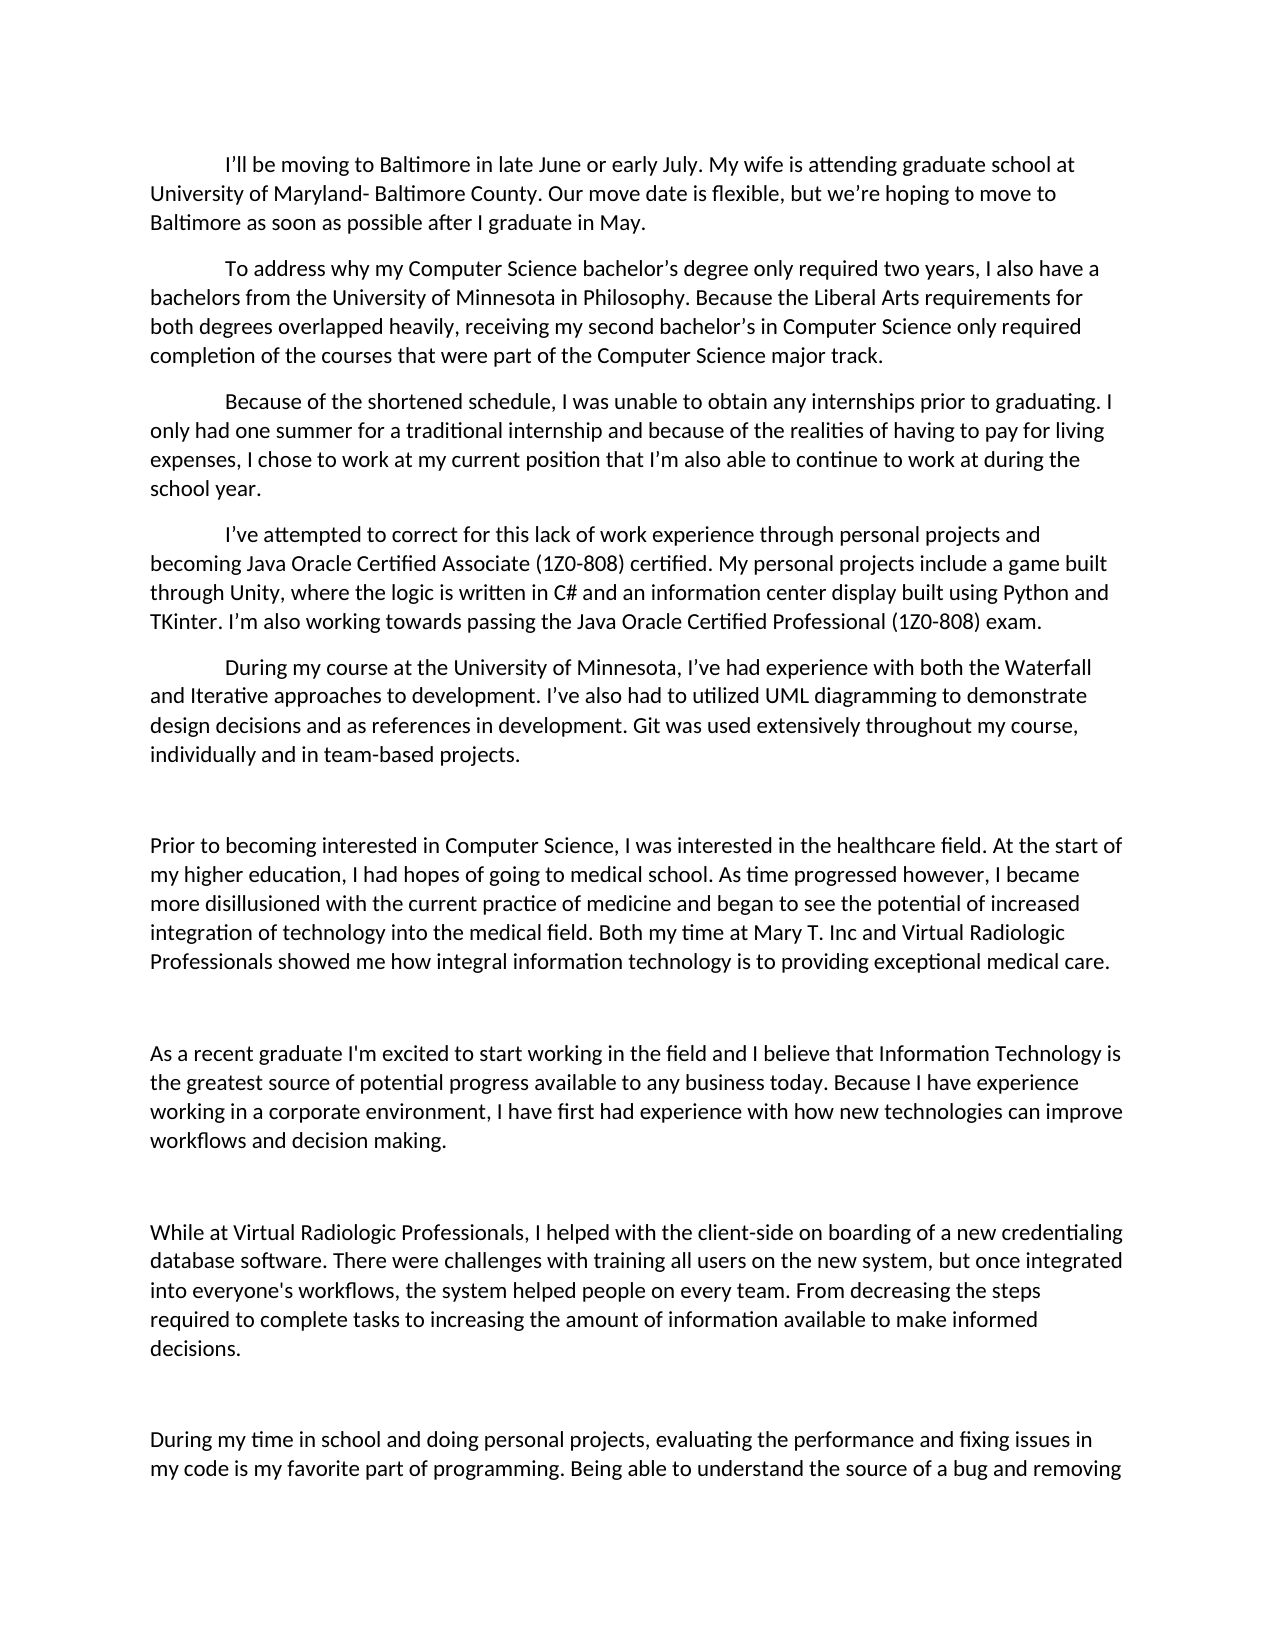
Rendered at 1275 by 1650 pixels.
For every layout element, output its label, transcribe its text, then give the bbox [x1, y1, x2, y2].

text During my course at the University of Minnesota, I’ve had experience with both the Waterfall and Iterative approaches to development. I’ve also had to utilized UML diagramming to demonstrate design decisions and as references in development. Git was used extensively throughout my course, individually and in team-based projects. [150, 653, 1125, 768]
text Prior to becoming interested in Computer Science, I was interested in the healthcare field. At the start of my higher education, I had hopes of going to medical school. As time progressed however, I became more disillusioned with the current practice of medicine and began to see the potential of increased integration of technology into the medical field. Both my time at Mary T. Inc and Virtual Radiologic Professionals showed me how integral information technology is to providing exceptional medical care. [150, 831, 1125, 976]
text Because of the shortened schedule, I was unable to obtain any internships prior to graduating. I only had one summer for a traditional internship and because of the realities of having to pay for living expenses, I chose to work at my current position that I’m also able to continue to work at during the school year. [150, 387, 1125, 502]
text During my time in school and doing personal projects, evaluating the performance and fixing issues in my code is my favorite part of programming. Being able to understand the source of a bug and removing [150, 1425, 1125, 1482]
text To address why my Computer Science bachelor’s degree only required two years, I also have a bachelors from the University of Minnesota in Philosophy. Because the Liberal Arts requirements for both degrees overlapped heavily, receiving my second bachelor’s in Computer Science only required completion of the courses that were part of the Computer Science major track. [150, 254, 1125, 369]
text As a recent graduate I'm excited to start working in the field and I believe that Information Technology is the greatest source of potential progress available to any business today. Because I have experience working in a corporate environment, I have first had experience with how new technologies can improve workflows and decision making. [150, 1039, 1125, 1154]
text I’ve attempted to correct for this lack of work experience through personal projects and becoming Java Oracle Certified Associate (1Z0-808) certified. My personal projects include a game built through Unity, where the logic is written in C# and an information center display built using Python and TKinter. I’m also working towards passing the Java Oracle Certified Professional (1Z0-808) exam. [150, 520, 1125, 635]
text I’ll be moving to Baltimore in late June or early July. My wife is attending graduate school at University of Maryland- Baltimore County. Our move date is flexible, but we’re hoping to move to Baltimore as soon as possible after I graduate in May. [150, 150, 1125, 236]
text While at Virtual Radiologic Professionals, I helped with the client-side on boarding of a new credentialing database software. There were challenges with training all users on the new system, but once integrated into everyone's workflows, the system helped people on every team. From decreasing the steps required to complete tasks to increasing the amount of information available to make informed decisions. [150, 1218, 1125, 1362]
